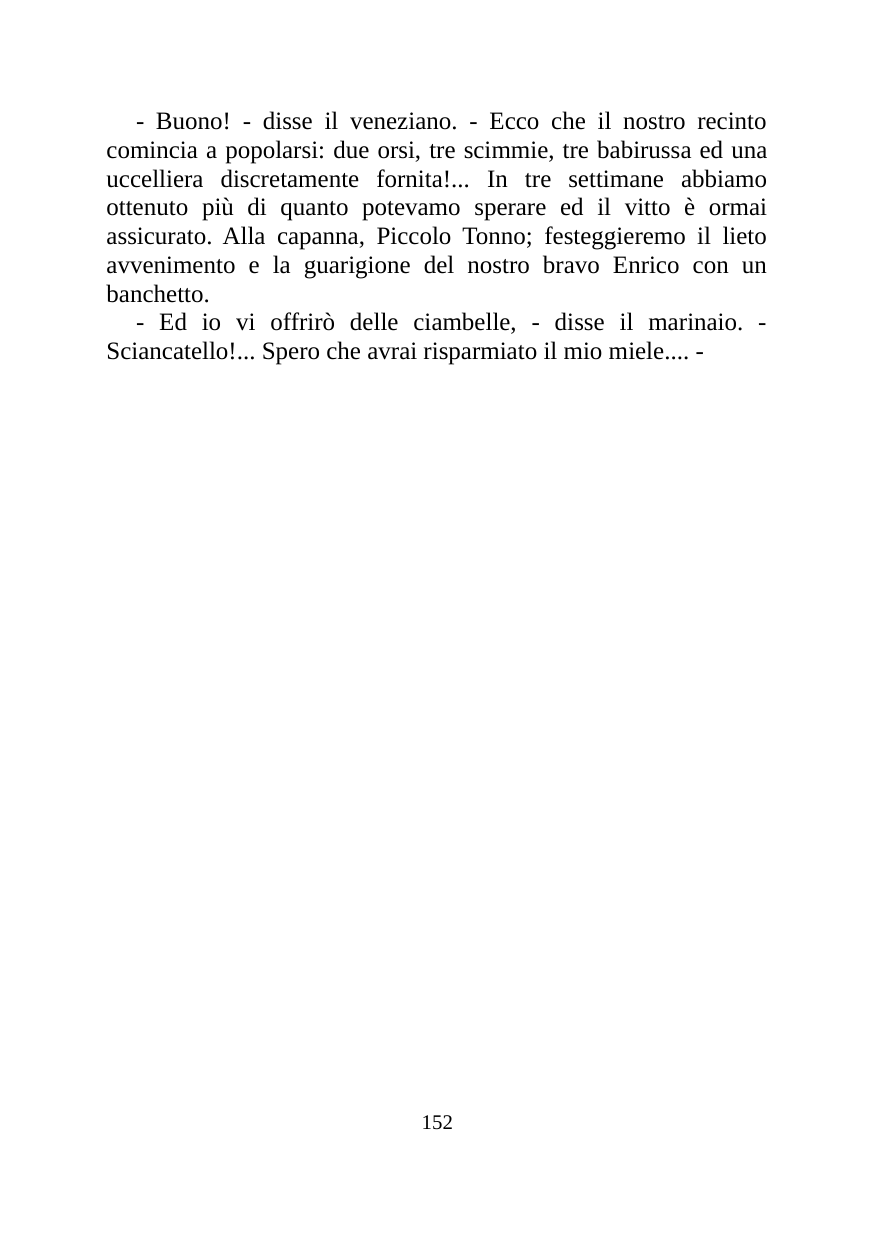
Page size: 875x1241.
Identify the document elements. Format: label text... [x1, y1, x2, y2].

text - Ed io vi offrirò delle ciambelle, - disse il marinaio. - Sciancatello!... Spero che avrai risparmiato il mio miele.... - [106, 307, 768, 365]
text - Buono! - disse il veneziano. - Ecco che il nostro recinto comincia a popolarsi: due orsi, tre scimmie, tre babirussa ed una uccelliera discretamente fornita!... In tre settimane abbiamo ottenuto più di quanto potevamo sperare ed il vitto è ormai assicurato. Alla capanna, Piccolo Tonno; festeggieremo il lieto avvenimento e la guarigione del nostro bravo Enrico con un banchetto. [106, 106, 768, 307]
